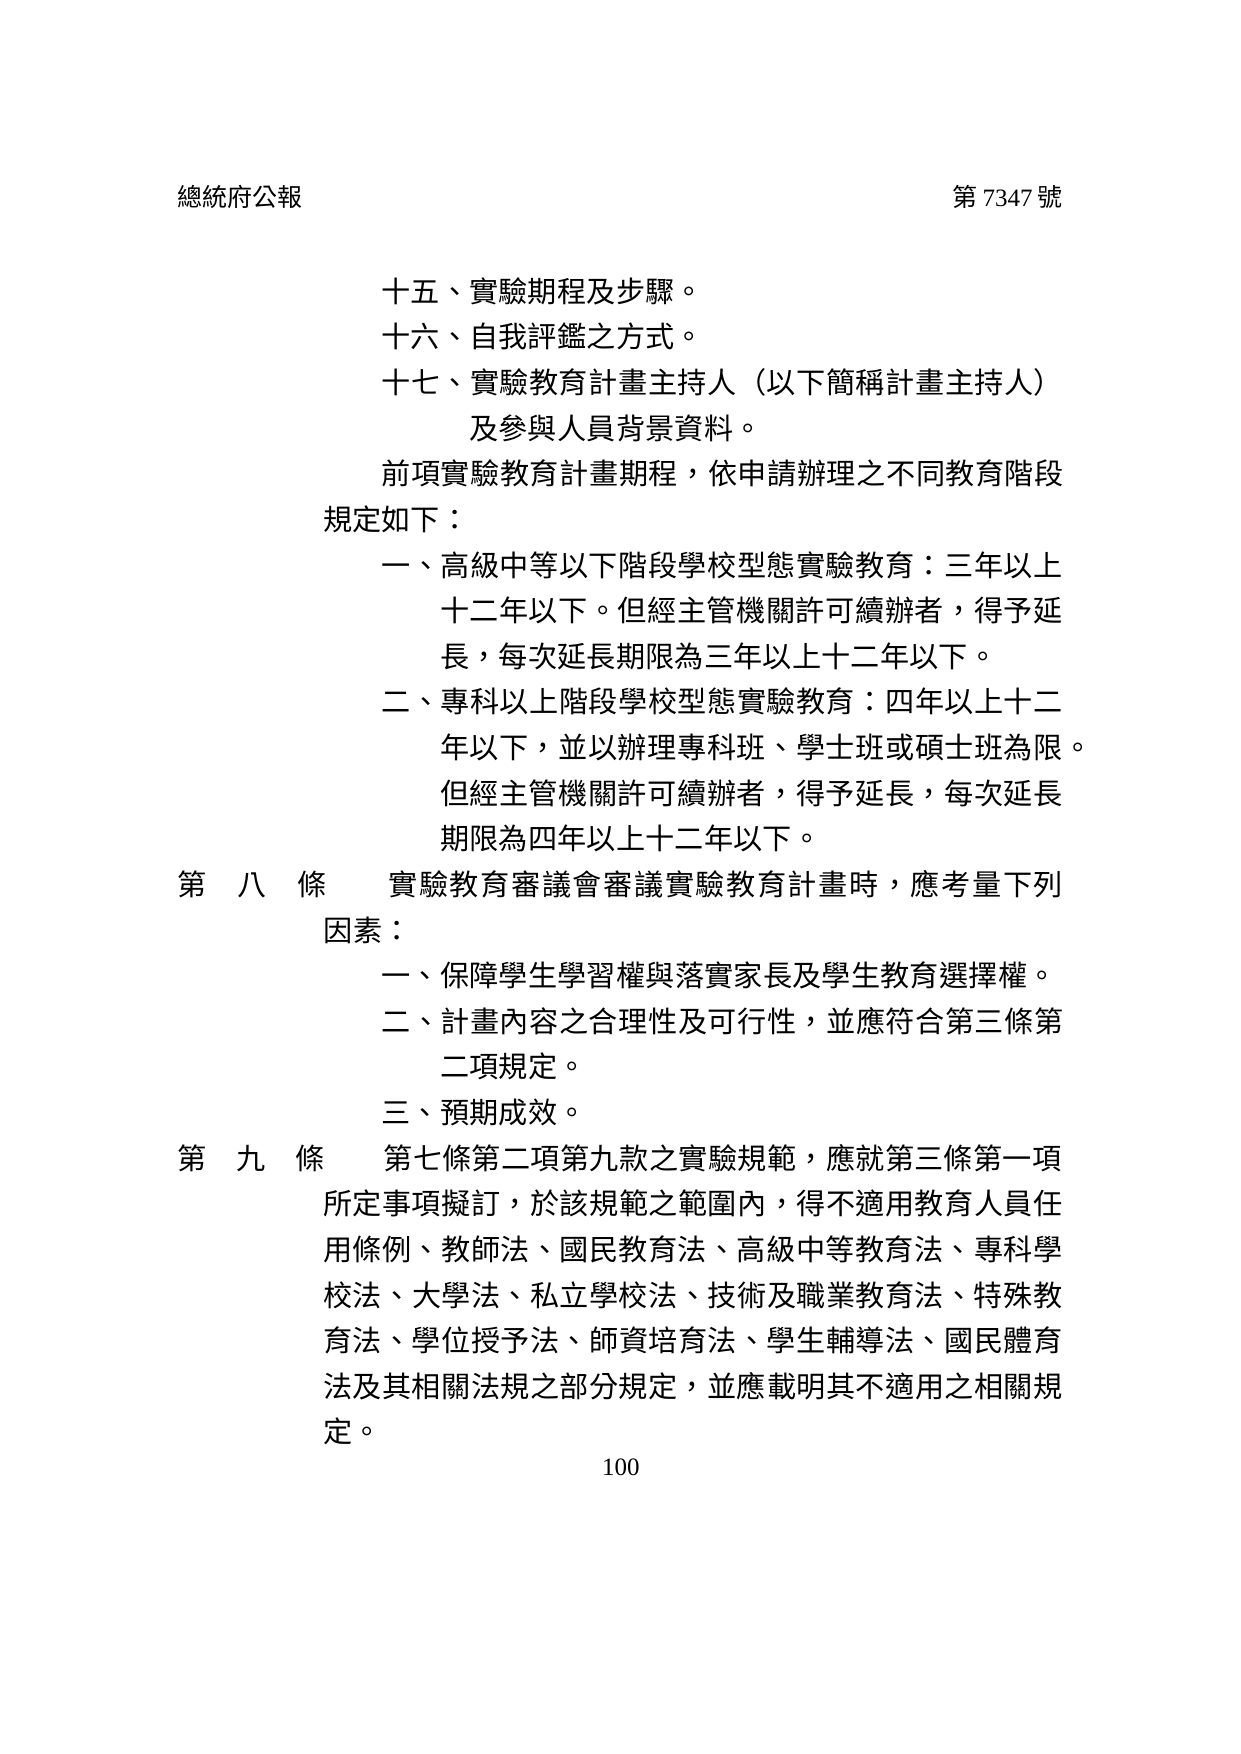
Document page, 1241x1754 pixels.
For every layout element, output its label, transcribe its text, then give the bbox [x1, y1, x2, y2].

text 二、計畫內容之合理性及可行性，並應符合第三條第二項規定。 [381, 996, 1064, 1087]
text 二、專科以上階段學校型態實驗教育：四年以上十二年以下，並以辦理專科班、學士班或碩士班為限。但經主管機關許可續辦者，得予延長，每次延長期限為四年以上十二年以下。 [381, 676, 1064, 859]
text 前項實驗教育計畫期程，依申請辦理之不同教育階段規定如下： [323, 448, 1064, 539]
text 一、高級中等以下階段學校型態實驗教育：三年以上十二年以下。但經主管機關許可續辦者，得予延長，每次延長期限為三年以上十二年以下。 [381, 539, 1064, 676]
text 一、保障學生學習權與落實家長及學生教育選擇權。 [381, 950, 1064, 996]
text 十六、自我評鑑之方式。 [381, 311, 1064, 357]
text 三、預期成效。 [381, 1087, 1064, 1133]
text 十七、實驗教育計畫主持人（以下簡稱計畫主持人）及參與人員背景資料。 [381, 357, 1064, 448]
text 第 九 條 第七條第二項第九款之實驗規範，應就第三條第一項所定事項擬訂，於該規範之範圍內，得不適用教育人員任用條例、教師法、國民教育法、高級中等教育法、專科學校法、大學法、私立學校法、技術及職業教育法、特殊教育法、學位授予法、師資培育法、學生輔導法、國民體育法及其相關法規之部分規定，並應載明其不適用之相關規定。 [177, 1133, 1064, 1452]
text 十五、實驗期程及步驟。 [381, 266, 1064, 311]
text 第 八 條 實驗教育審議會審議實驗教育計畫時，應考量下列因素： [177, 859, 1064, 950]
